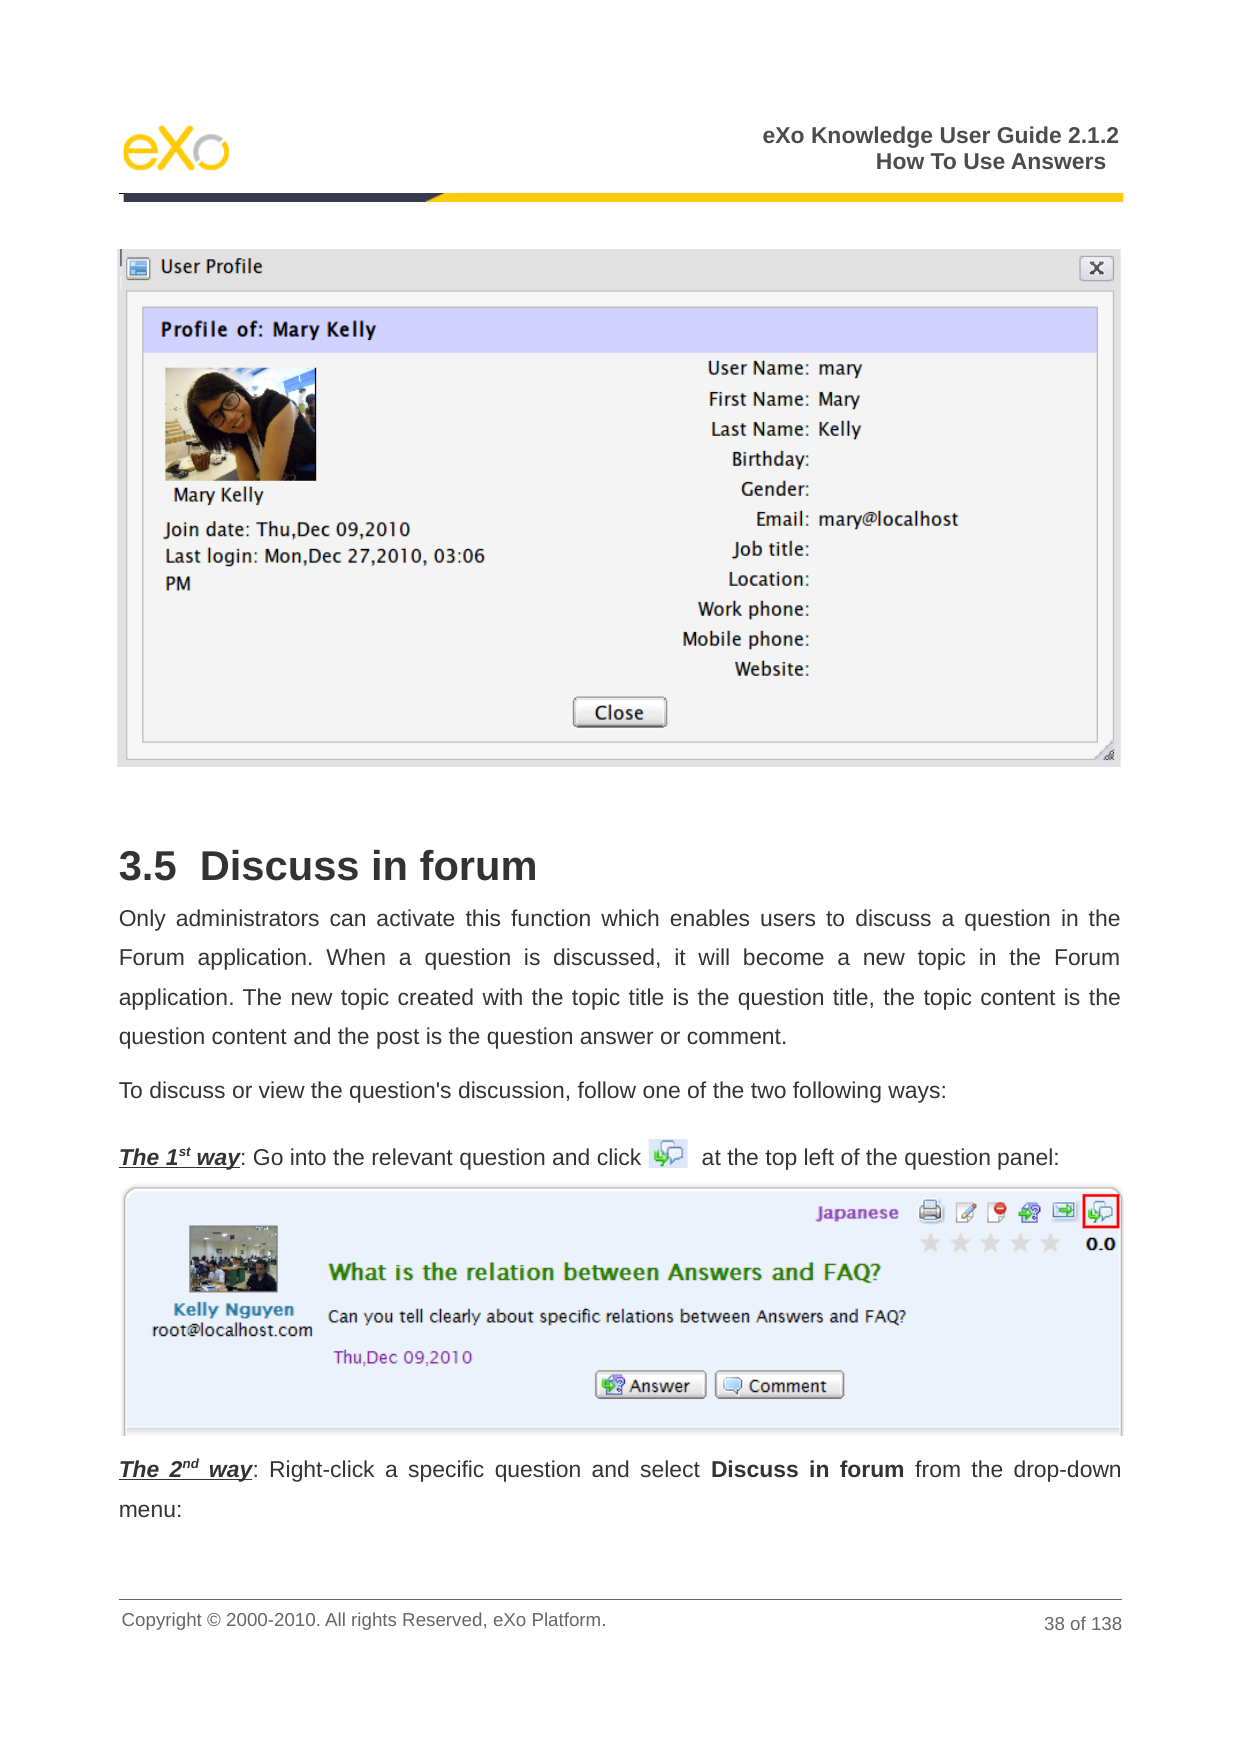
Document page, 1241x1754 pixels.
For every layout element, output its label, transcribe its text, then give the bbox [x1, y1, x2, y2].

picture [123, 125, 230, 171]
subtitle Discuss in forum [118, 842, 1122, 889]
text The 1st way: Go into the relevant question and click at the top left of the question panel: [118, 1132, 1122, 1175]
text Only administrators can activate this function which enables users to discuss a question in the Forum application. When a question is discussed, it will become a new topic in the Forum application. The new topic created with the topic title is the question title, the topic content is the question content and the post is the question answer or comment. [118, 904, 1122, 1049]
picture [120, 1183, 1124, 1436]
text The 2nd way: Right-click a specific question and select Discuss in forum from the drop-down menu: [118, 1436, 1122, 1522]
picture [117, 249, 1121, 767]
text To discuss or view the question's discussion, follow one of the two following ways: [118, 1077, 1122, 1104]
picture [123, 193, 1124, 202]
picture [648, 1139, 688, 1168]
